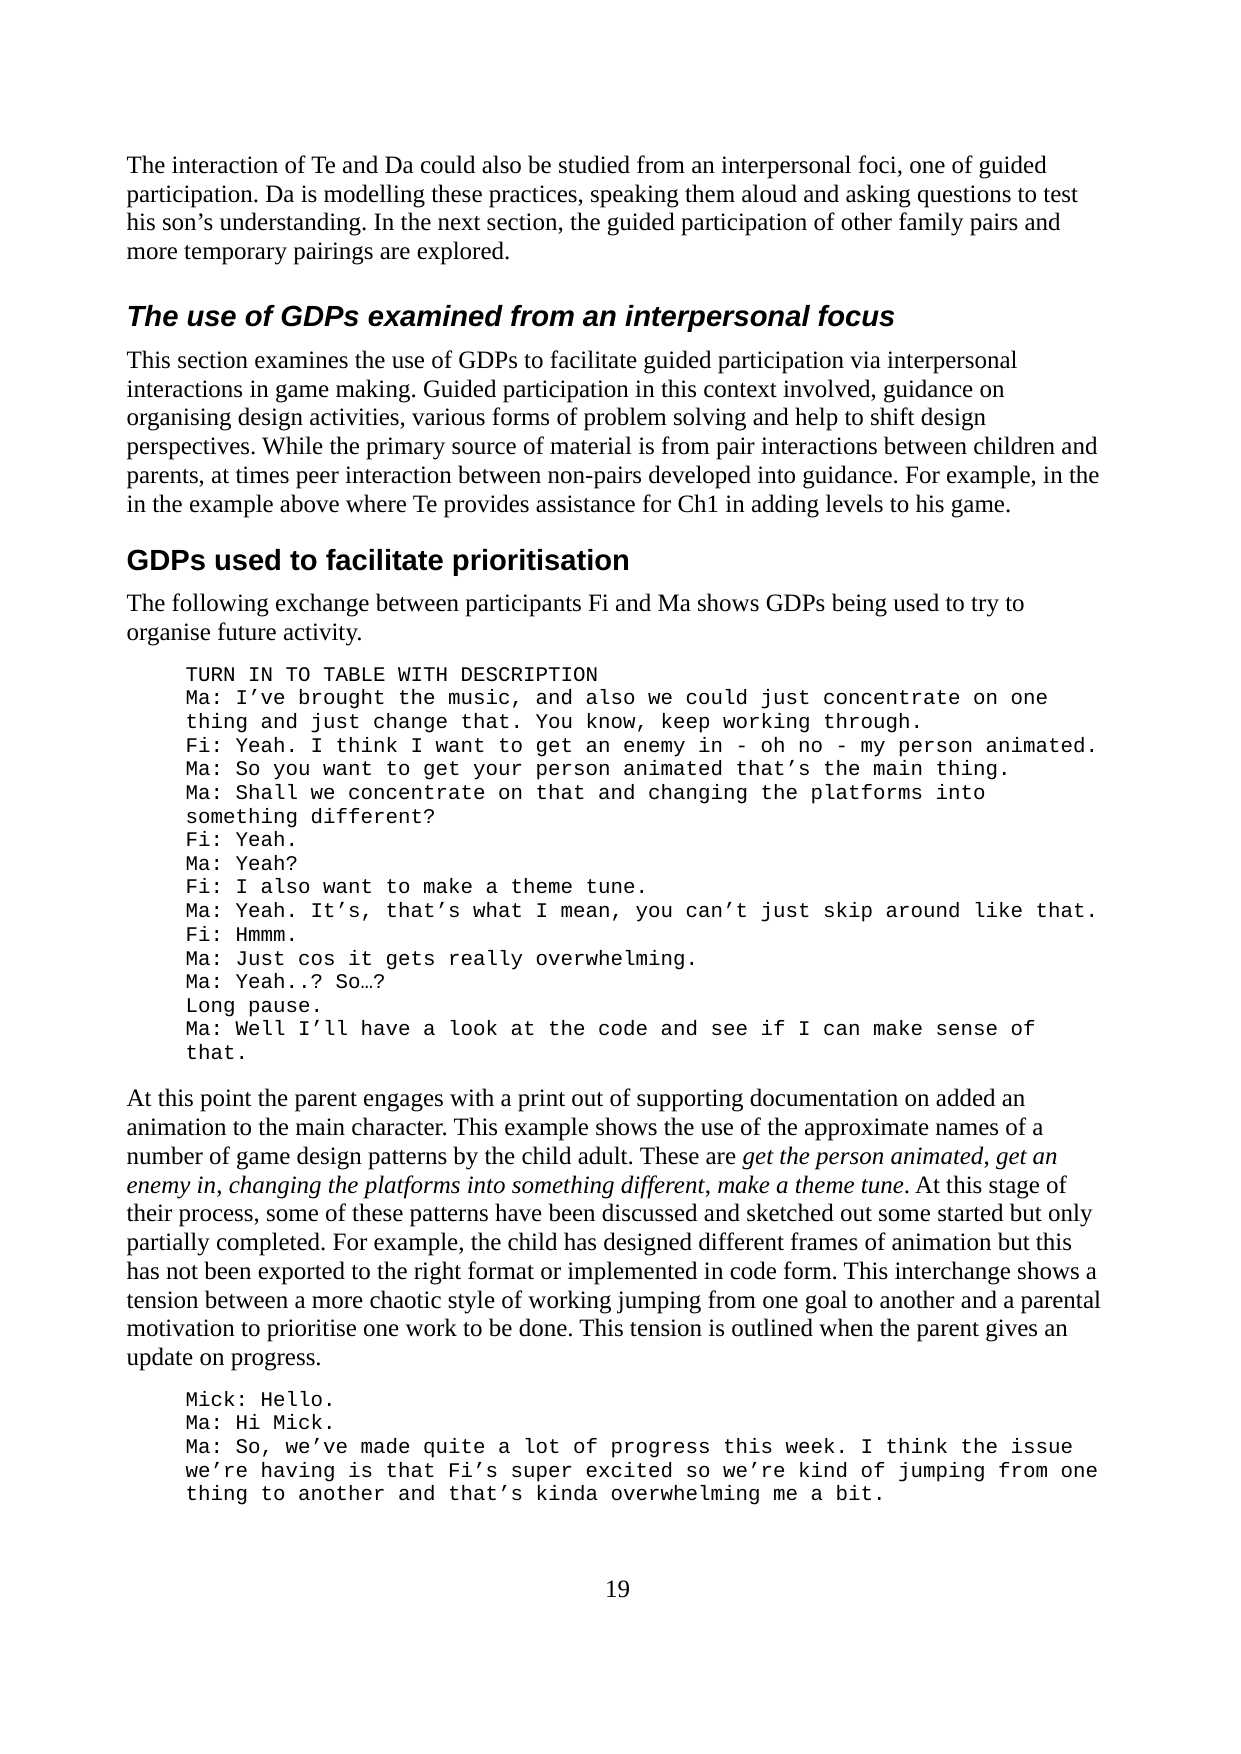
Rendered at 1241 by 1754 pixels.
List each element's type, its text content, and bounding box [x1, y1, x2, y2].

text Ma: Yeah? [185, 853, 1108, 877]
text Ma: Yeah..? So…? [185, 971, 1108, 995]
text At this point the parent engages with a print out of supporting documentation on added an animation to the main character. This example shows the use of the approximate names of a number of game design patterns by the child adult. These are get the person animated, get an enemy in, changing the platforms into something different, make a theme tune. At this stage of their process, some of these patterns have been discussed and sketched out some started but only partially completed. For example, the child has designed different frames of animation but this has not been exported to the right format or implemented in code form. This interchange shows a tension between a more chaotic style of working jumping from one goal to another and a parental motivation to prioritise one work to be done. This tension is outlined when the parent gives an update on progress. [126, 1083, 1108, 1371]
text Long pause. [185, 995, 1108, 1018]
text Ma: So you want to get your person animated that’s the main thing. [185, 758, 1108, 782]
text Ma: Shall we concentrate on that and changing the platforms into something different? [185, 782, 1108, 829]
subtitle The use of GDPs examined from an interpersonal focus [126, 299, 1108, 332]
text TURN IN TO TABLE WITH DESCRIPTION [185, 664, 1108, 687]
text Ma: I’ve brought the music, and also we could just concentrate on one thing and just change that. You know, keep working through. [185, 687, 1108, 735]
text The interaction of Te and Da could also be studied from an interpersonal foci, one of guided participation. Da is modelling these practices, speaking them aloud and asking questions to test his son’s understanding. In the next section, the guided participation of other family pairs and more temporary pairings are explored. [126, 150, 1108, 265]
text Fi: Yeah. I think I want to get an enemy in - oh no - my person animated. [185, 735, 1108, 758]
text Ma: Yeah. It’s, that’s what I mean, you can’t just skip around like that. [185, 900, 1108, 924]
text Fi: Yeah. [185, 829, 1108, 853]
text This section examines the use of GDPs to facilitate guided participation via interpersonal interactions in game making. Guided participation in this context involved, guidance on organising design activities, various forms of problem solving and help to shift design perspectives. While the primary source of material is from pair interactions between children and parents, at times peer interaction between non-pairs developed into guidance. For example, in the in the example above where Te provides assistance for Ch1 in adding levels to his game. [126, 345, 1108, 517]
text Ma: So, we’ve made quite a lot of progress this week. I think the issue we’re having is that Fi’s super excited so we’re kind of jumping from one thing to another and that’s kinda overwhelming me a bit. [185, 1436, 1108, 1507]
text Ma: Well I’ll have a look at the code and see if I can make sense of that. [185, 1018, 1108, 1066]
text Fi: Hmmm. [185, 924, 1108, 947]
text Ma: Hi Mick. [185, 1412, 1108, 1436]
text The following exchange between participants Fi and Ma shows GDPs being used to try to organise future activity. [126, 588, 1108, 646]
text Fi: I also want to make a theme tune. [185, 877, 1108, 900]
text Ma: Just cos it gets really overwhelming. [185, 947, 1108, 971]
subtitle GDPs used to facilitate prioritisation [126, 542, 1108, 576]
text Mick: Hello. [185, 1389, 1108, 1412]
